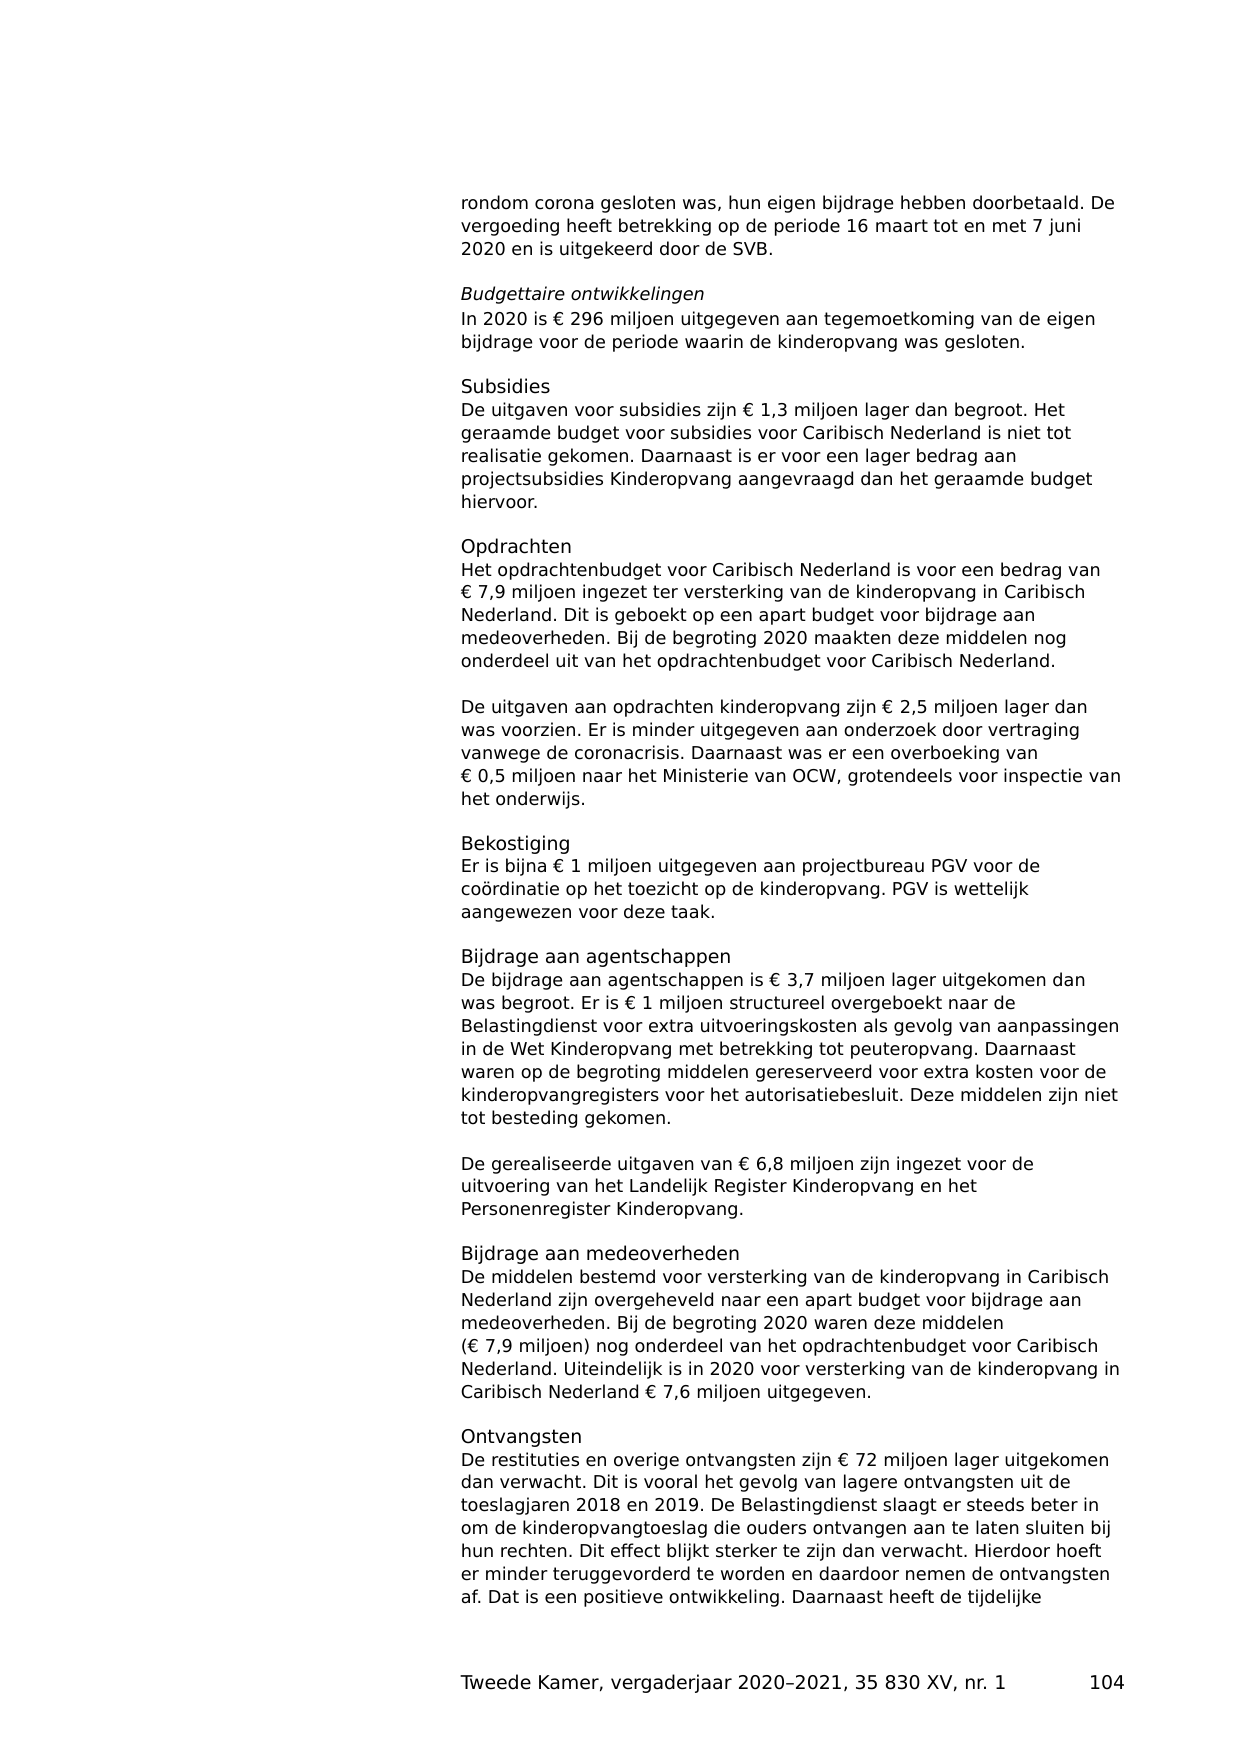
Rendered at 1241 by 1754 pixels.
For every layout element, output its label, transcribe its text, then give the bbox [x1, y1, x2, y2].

text De restituties en overige ontvangsten zijn € 72 miljoen lager uitgekomen dan verwacht. Dit is vooral het gevolg van lagere ontvangsten uit de toeslagjaren 2018 en 2019. De Belastingdienst slaagt er steeds beter in om de kinderopvangtoeslag die ouders ontvangen aan te laten sluiten bij hun rechten. Dit effect blijkt sterker te zijn dan verwacht. Hierdoor hoeft er minder teruggevorderd te worden en daardoor nemen de ontvangsten af. Dat is een positieve ontwikkeling. Daarnaast heeft de tijdelijke [461, 1448, 1125, 1608]
title Bekostiging [461, 833, 1125, 854]
text Het opdrachtenbudget voor Caribisch Nederland is voor een bedrag van € 7,9 miljoen ingezet ter versterking van de kinderopvang in Caribisch Nederland. Dit is geboekt op een apart budget voor bijdrage aan medeoverheden. Bij de begroting 2020 maakten deze middelen nog onderdeel uit van het opdrachtenbudget voor Caribisch Nederland. [461, 558, 1125, 672]
text Budgettaire ontwikkelingen [461, 282, 1125, 305]
title Bijdrage aan medeoverheden [461, 1243, 1125, 1265]
text Er is bijna € 1 miljoen uitgegeven aan projectbureau PGV voor de coördinatie op het toezicht op de kinderopvang. PGV is wettelijk aangewezen voor deze taak. [461, 854, 1125, 923]
title Ontvangsten [461, 1426, 1125, 1448]
text In 2020 is € 296 miljoen uitgegeven aan tegemoetkoming van de eigen bijdrage voor de periode waarin de kinderopvang was gesloten. [461, 307, 1125, 353]
text De uitgaven voor subsidies zijn € 1,3 miljoen lager dan begroot. Het geraamde budget voor subsidies voor Caribisch Nederland is niet tot realisatie gekomen. Daarnaast is er voor een lager bedrag aan projectsubsidies Kinderopvang aangevraagd dan het geraamde budget hiervoor. [461, 398, 1125, 513]
title Bijdrage aan agentschappen [461, 946, 1125, 968]
text De gerealiseerde uitgaven van € 6,8 miljoen zijn ingezet voor de uitvoering van het Landelijk Register Kinderopvang en het Personenregister Kinderopvang. [461, 1152, 1125, 1220]
text rondom corona gesloten was, hun eigen bijdrage hebben doorbetaald. De vergoeding heeft betrekking op de periode 16 maart tot en met 7 juni 2020 en is uitgekeerd door de SVB. [461, 191, 1125, 259]
text De uitgaven aan opdrachten kinderopvang zijn € 2,5 miljoen lager dan was voorzien. Er is minder uitgegeven aan onderzoek door vertraging vanwege de coronacrisis. Daarnaast was er een overboeking van € 0,5 miljoen naar het Ministerie van OCW, grotendeels voor inspectie van het onderwijs. [461, 695, 1125, 810]
text De bijdrage aan agentschappen is € 3,7 miljoen lager uitgekomen dan was begroot. Er is € 1 miljoen structureel overgeboekt naar de Belastingdienst voor extra uitvoeringskosten als gevolg van aanpassingen in de Wet Kinderopvang met betrekking tot peuteropvang. Daarnaast waren op de begroting middelen gereserveerd voor extra kosten voor de kinderopvangregisters voor het autorisatiebesluit. Deze middelen zijn niet tot besteding gekomen. [461, 968, 1125, 1129]
title Subsidies [461, 376, 1125, 398]
text De middelen bestemd voor versterking van de kinderopvang in Caribisch Nederland zijn overgeheveld naar een apart budget voor bijdrage aan medeoverheden. Bij de begroting 2020 waren deze middelen (€ 7,9 miljoen) nog onderdeel van het opdrachtenbudget voor Caribisch Nederland. Uiteindelijk is in 2020 voor versterking van de kinderopvang in Caribisch Nederland € 7,6 miljoen uitgegeven. [461, 1265, 1125, 1403]
title Opdrachten [461, 536, 1125, 558]
